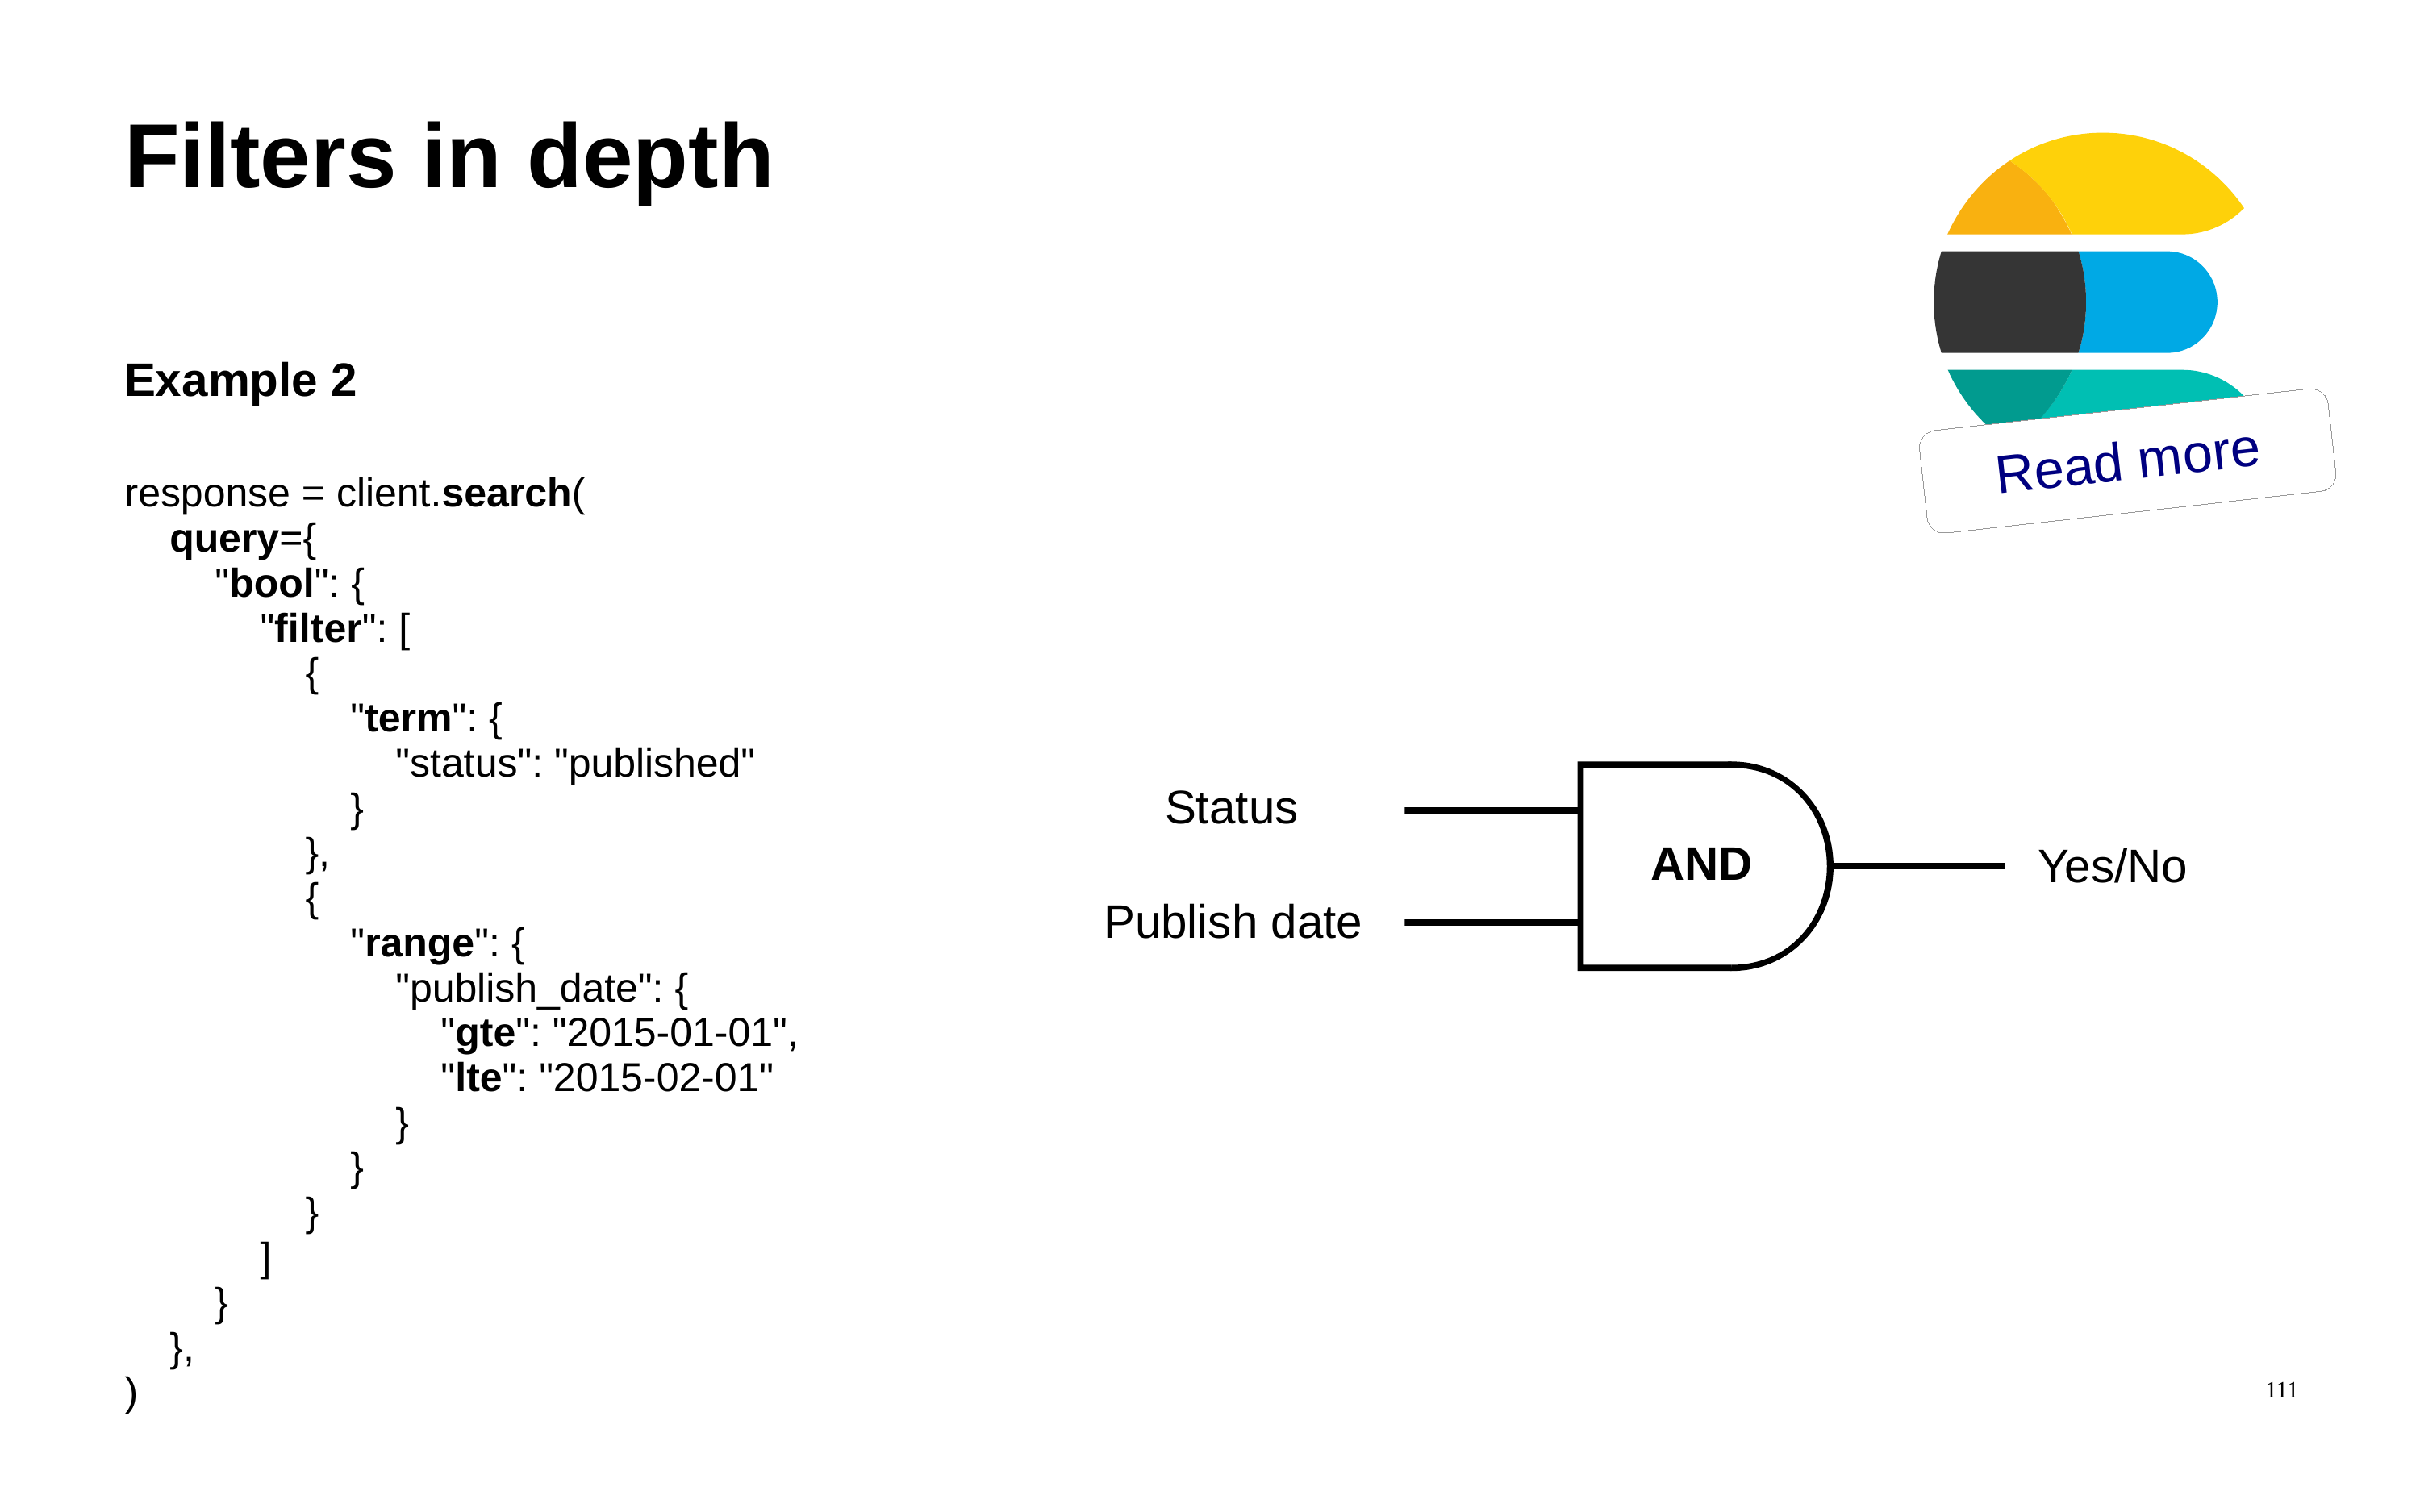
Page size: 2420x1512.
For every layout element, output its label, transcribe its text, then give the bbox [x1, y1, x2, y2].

text_box AND [1624, 831, 1779, 897]
text_box Yes/No [2026, 834, 2227, 899]
text_box response = client.search( query={ "bool": { "filter": [ { "term": { "status": "published" } }, { "range": { "publish_date": { "gte": "2015-01-01", "lte": "2015-02-01" } } } ] } }, ) [112, 464, 866, 1452]
text_box Publish date [1091, 889, 1395, 955]
picture [1404, 761, 2006, 972]
text_box Example 2 [112, 322, 1715, 443]
text_box Status [1153, 775, 1370, 840]
text_box Read more [1919, 389, 2336, 534]
picture [1890, 111, 2290, 498]
text_box Filters in depth [112, 61, 1641, 251]
